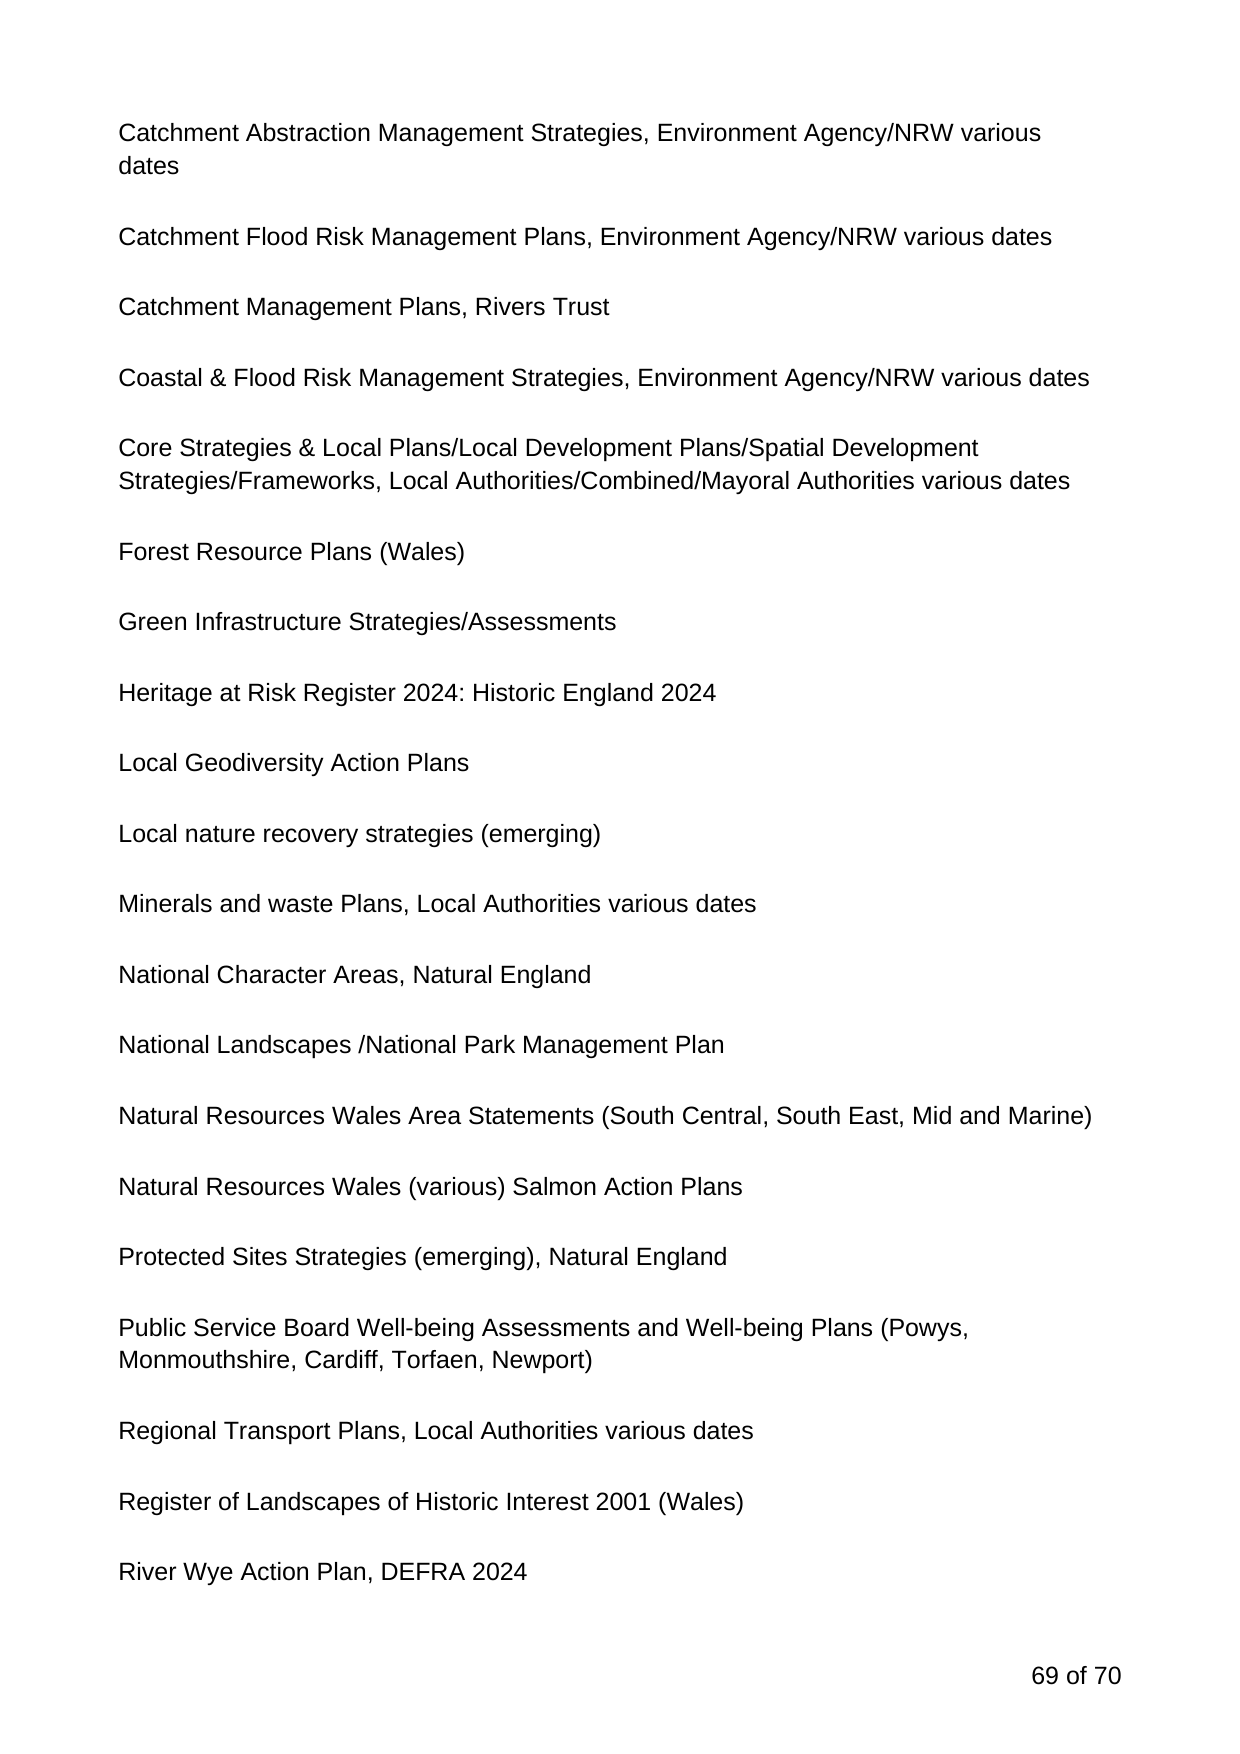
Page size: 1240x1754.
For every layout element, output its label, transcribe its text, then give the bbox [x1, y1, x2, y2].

text River Wye Action Plan, DEFRA 2024 [118, 1557, 1121, 1586]
text Core Strategies & Local Plans/Local Development Plans/Spatial Development Strategies/Frameworks, Local Authorities/Combined/Mayoral Authorities various dates [118, 433, 1121, 495]
text Catchment Flood Risk Management Plans, Environment Agency/NRW various dates [118, 222, 1121, 250]
text Regional Transport Plans, Local Authorities various dates [118, 1416, 1121, 1445]
text Local Geodiversity Action Plans [118, 748, 1121, 777]
text Heritage at Risk Register 2024: Historic England 2024 [118, 678, 1121, 707]
text Natural Resources Wales Area Statements (South Central, South East, Mid and Marine) [118, 1101, 1121, 1130]
text Catchment Management Plans, Rivers Trust [118, 292, 1121, 321]
text National Character Areas, Natural England [118, 960, 1121, 989]
text Protected Sites Strategies (emerging), Natural England [118, 1242, 1121, 1271]
text Forest Resource Plans (Wales) [118, 537, 1121, 566]
text Public Service Board Well-being Assessments and Well-being Plans (Powys, Monmouthshire, Cardiff, Torfaen, Newport) [118, 1312, 1121, 1374]
text Catchment Abstraction Management Strategies, Environment Agency/NRW various dates [118, 118, 1121, 180]
text Green Infrastructure Strategies/Assessments [118, 607, 1121, 636]
text Coastal & Flood Risk Management Strategies, Environment Agency/NRW various dates [118, 363, 1121, 391]
text Natural Resources Wales (various) Salmon Action Plans [118, 1171, 1121, 1200]
text National Landscapes /National Park Management Plan [118, 1030, 1121, 1059]
text Minerals and waste Plans, Local Authorities various dates [118, 889, 1121, 918]
text Register of Landscapes of Historic Interest 2001 (Wales) [118, 1487, 1121, 1515]
text Local nature recovery strategies (emerging) [118, 819, 1121, 848]
